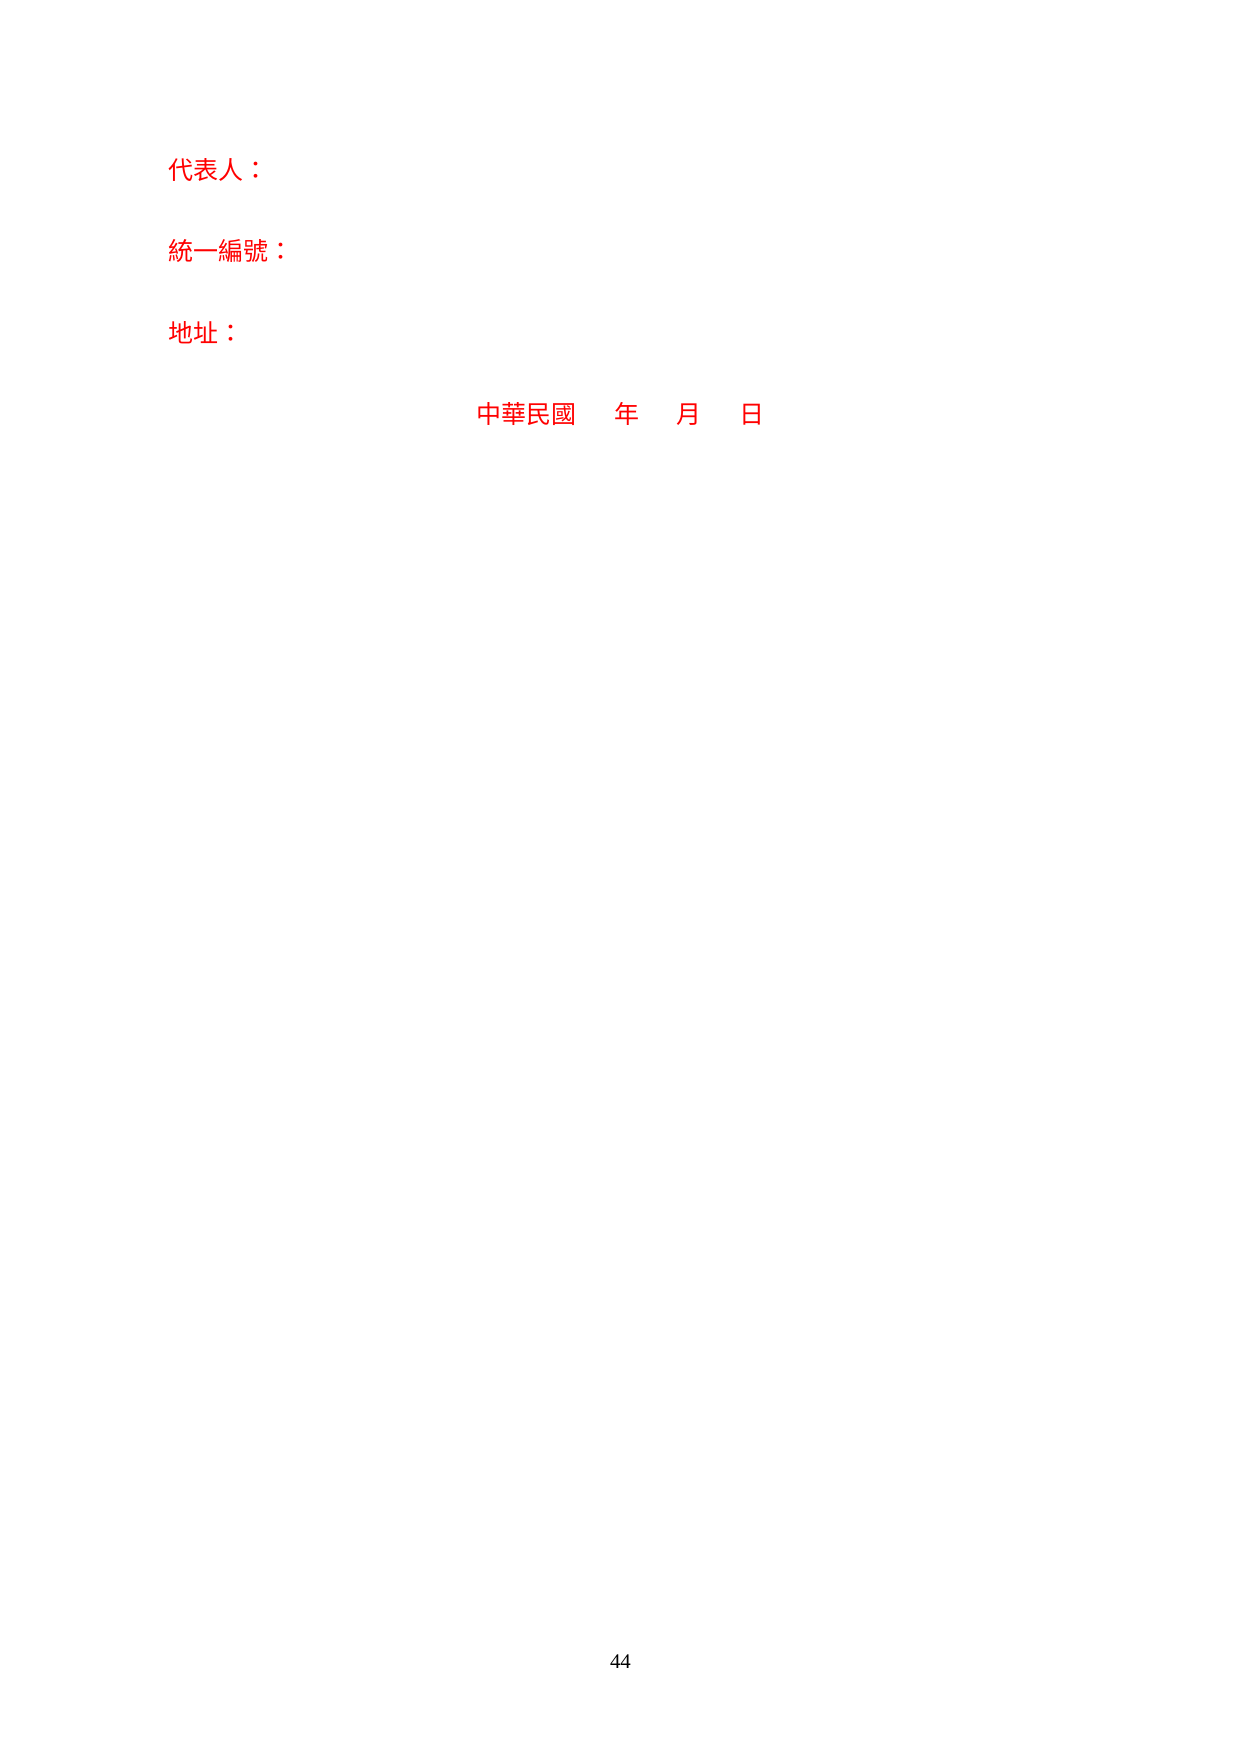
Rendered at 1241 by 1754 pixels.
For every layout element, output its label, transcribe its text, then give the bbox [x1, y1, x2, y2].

text 中華民國 年 月 日 [118, 371, 1122, 433]
text 代表人： [168, 127, 1122, 189]
text 地址： [168, 289, 1122, 352]
text 統一編號： [168, 208, 1122, 271]
